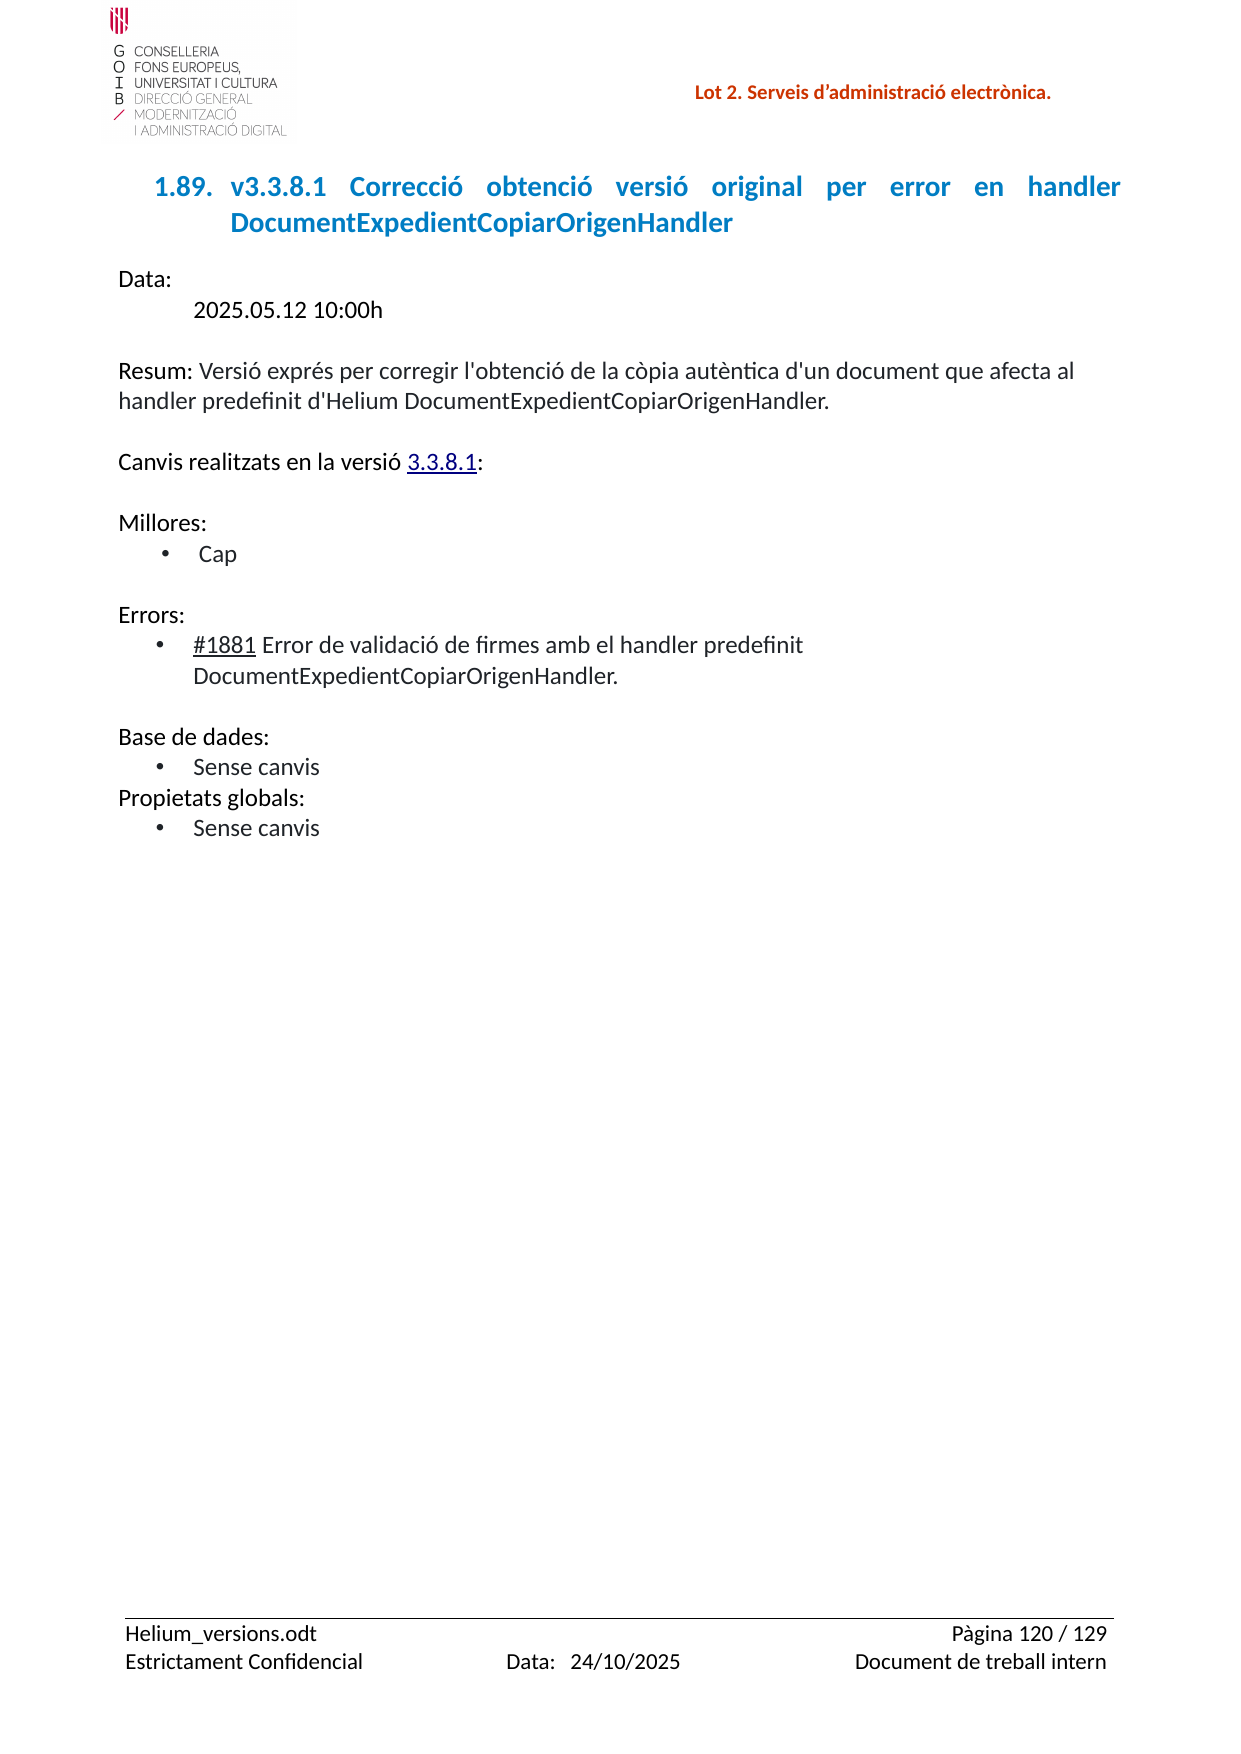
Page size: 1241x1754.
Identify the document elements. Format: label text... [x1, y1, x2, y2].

list Sense canvis [156, 813, 1122, 843]
text Errors: [118, 599, 1122, 629]
subtitle v3.3.8.1 Correcció obtenció versió original per error en handler DocumentExpedientCopiarOrigenHandler [153, 168, 1122, 239]
text 2025.05.12 10:00h [118, 294, 1122, 324]
text Canvis realitzats en la versió 3.3.8.1: [118, 446, 1122, 477]
text Base de dades: [118, 721, 1122, 752]
list #1881 Error de validació de firmes amb el handler predefinit DocumentExpedientCopiarOrigenHandler. [156, 629, 1122, 691]
picture [100, 0, 297, 144]
text Propietats globals: [118, 782, 1122, 813]
text Data: [118, 263, 1122, 294]
list Cap [161, 538, 1122, 568]
text Millores: [118, 507, 1122, 538]
list Sense canvis [156, 752, 1122, 782]
text Resum: Versió exprés per corregir l'obtenció de la còpia autèntica d'un document que afecta al handler predefinit d'Helium DocumentExpedientCopiarOrigenHandler. [118, 355, 1122, 416]
